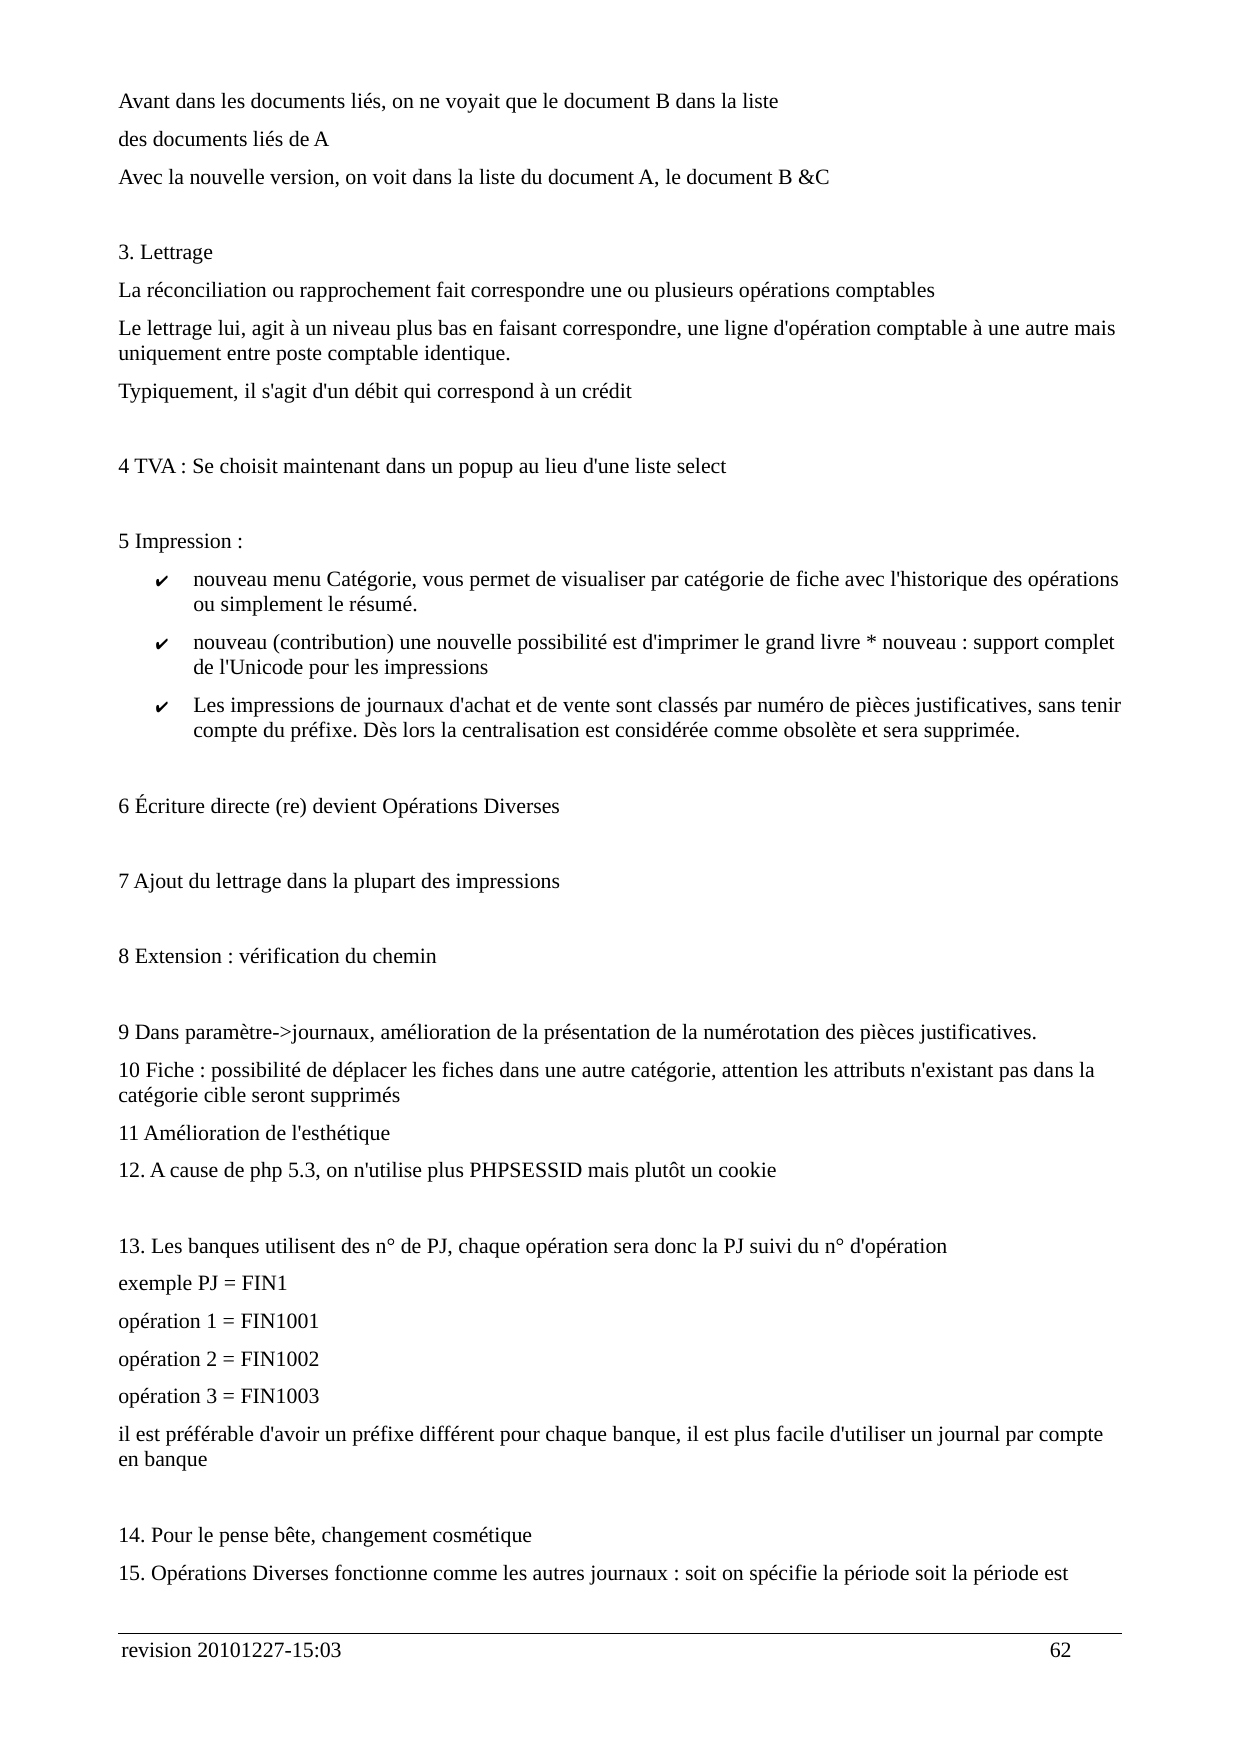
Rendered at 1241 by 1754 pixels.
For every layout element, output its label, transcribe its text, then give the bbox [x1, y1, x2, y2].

text Typiquement, il s'agit d'un débit qui correspond à un crédit [118, 378, 1122, 403]
list nouveau menu Catégorie, vous permet de visualiser par catégorie de fiche avec l'historique des opérations ou simplement le résumé. [156, 566, 1122, 617]
text La réconciliation ou rapprochement fait correspondre une ou plusieurs opérations comptables [118, 277, 1122, 302]
text il est préférable d'avoir un préfixe différent pour chaque banque, il est plus facile d'utiliser un journal par compte en banque [118, 1421, 1122, 1472]
text Le lettrage lui, agit à un niveau plus bas en faisant correspondre, une ligne d'opération comptable à une autre mais uniquement entre poste comptable identique. [118, 315, 1122, 365]
text 6 Écriture directe (re) devient Opérations Diverses [118, 793, 1122, 818]
text 11 Amélioration de l'esthétique [118, 1119, 1122, 1145]
list Les impressions de journaux d'achat et de vente sont classés par numéro de pièces justificatives, sans tenir compte du préfixe. Dès lors la centralisation est considérée comme obsolète et sera supprimée. [156, 692, 1122, 742]
text 12. A cause de php 5.3, on n'utilise plus PHPSESSID mais plutôt un cookie [118, 1157, 1122, 1182]
text 4 TVA : Se choisit maintenant dans un popup au lieu d'une liste select [118, 453, 1122, 478]
text Avant dans les documents liés, on ne voyait que le document B dans la liste [118, 88, 1122, 114]
text 13. Les banques utilisent des n° de PJ, chaque opération sera donc la PJ suivi du n° d'opération [118, 1233, 1122, 1258]
text des documents liés de A [118, 126, 1122, 151]
text opération 2 = FIN1002 [118, 1346, 1122, 1371]
text 10 Fiche : possibilité de déplacer les fiches dans une autre catégorie, attention les attributs n'existant pas dans la catégorie cible seront supprimés [118, 1057, 1122, 1107]
text opération 1 = FIN1001 [118, 1308, 1122, 1333]
text 9 Dans paramètre->journaux, amélioration de la présentation de la numérotation des pièces justificatives. [118, 1019, 1122, 1044]
list nouveau (contribution) une nouvelle possibilité est d'imprimer le grand livre * nouveau : support complet de l'Unicode pour les impressions [156, 629, 1122, 679]
text 7 Ajout du lettrage dans la plupart des impressions [118, 868, 1122, 893]
text Avec la nouvelle version, on voit dans la liste du document A, le document B &C [118, 164, 1122, 189]
text 8 Extension : vérification du chemin [118, 943, 1122, 969]
text 5 Impression : [118, 528, 1122, 554]
text exemple PJ = FIN1 [118, 1270, 1122, 1296]
text 15. Opérations Diverses fonctionne comme les autres journaux : soit on spécifie la période soit la période est [118, 1559, 1122, 1585]
text opération 3 = FIN1003 [118, 1383, 1122, 1409]
text 3. Lettrage [118, 239, 1122, 264]
text 14. Pour le pense bête, changement cosmétique [118, 1522, 1122, 1547]
